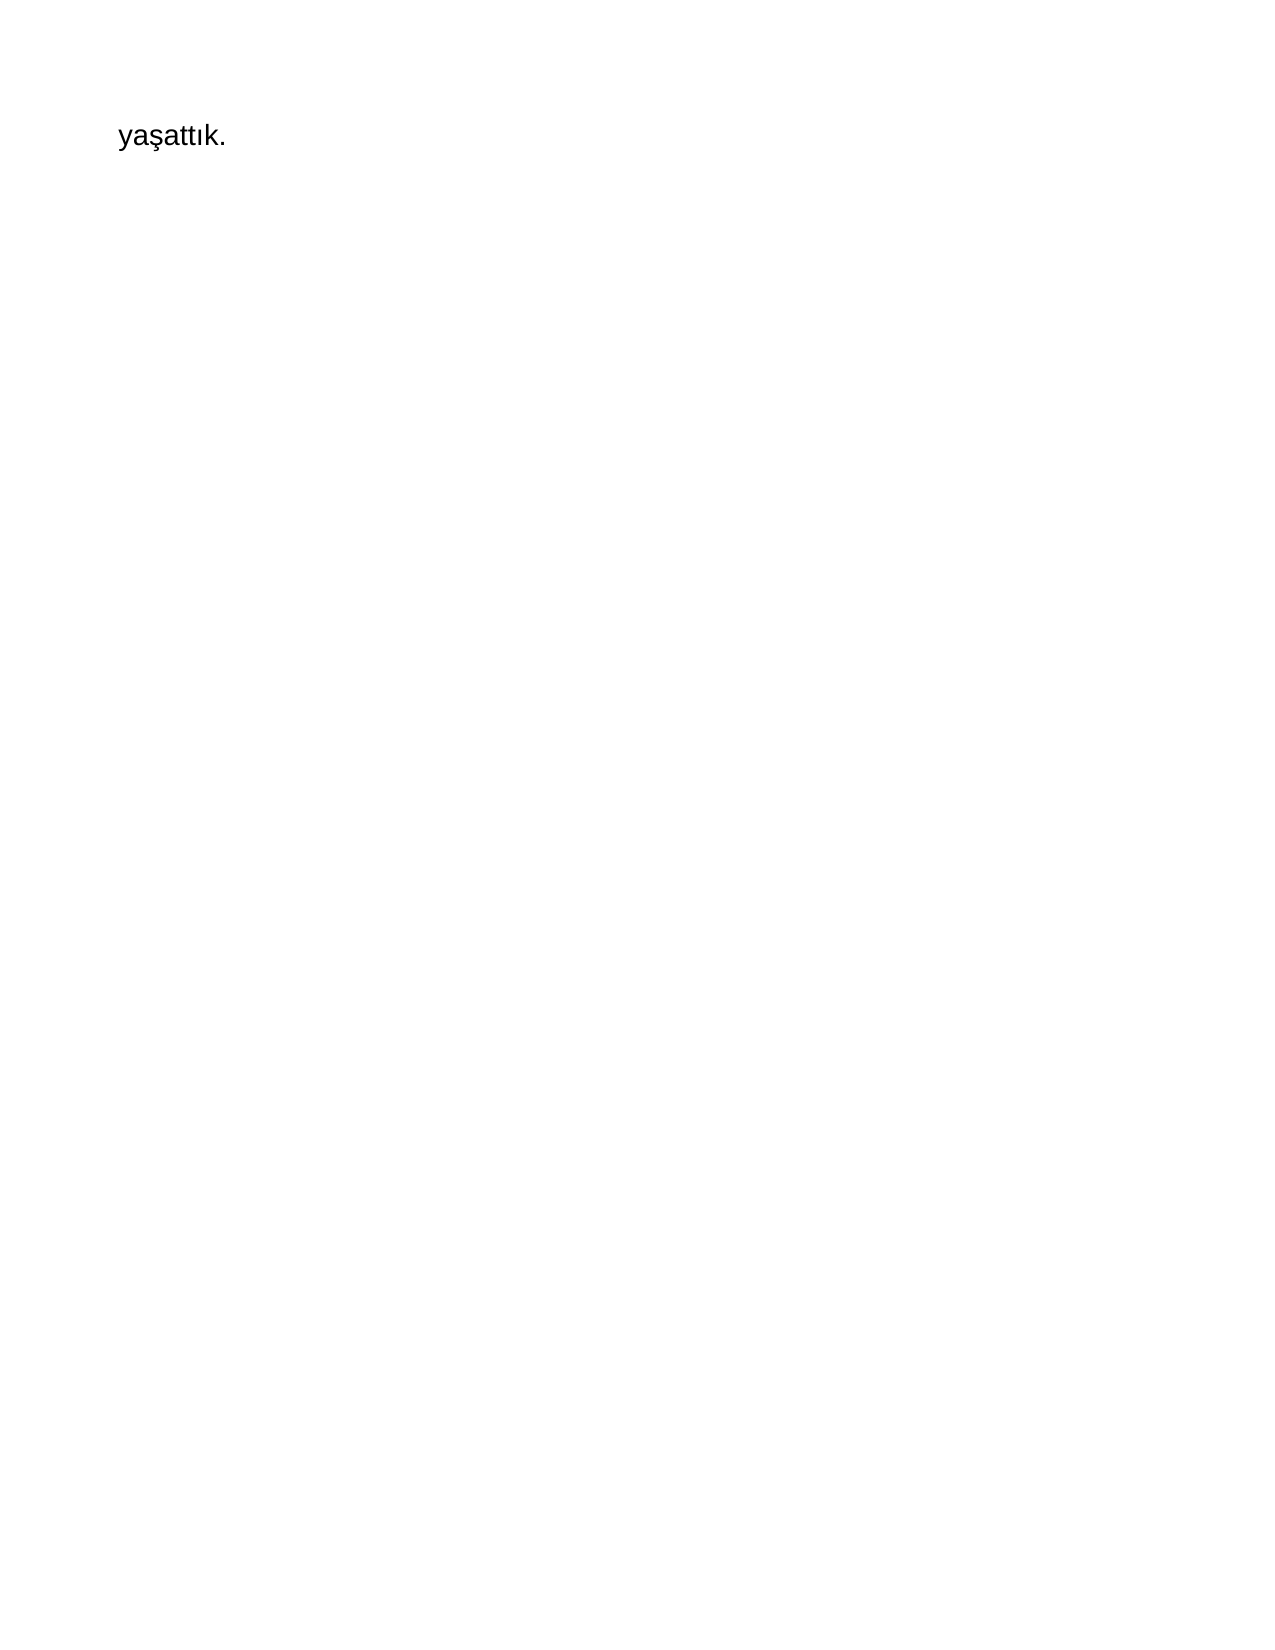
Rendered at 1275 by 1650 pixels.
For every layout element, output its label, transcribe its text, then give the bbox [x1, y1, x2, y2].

text yaşattık. [118, 118, 1157, 152]
